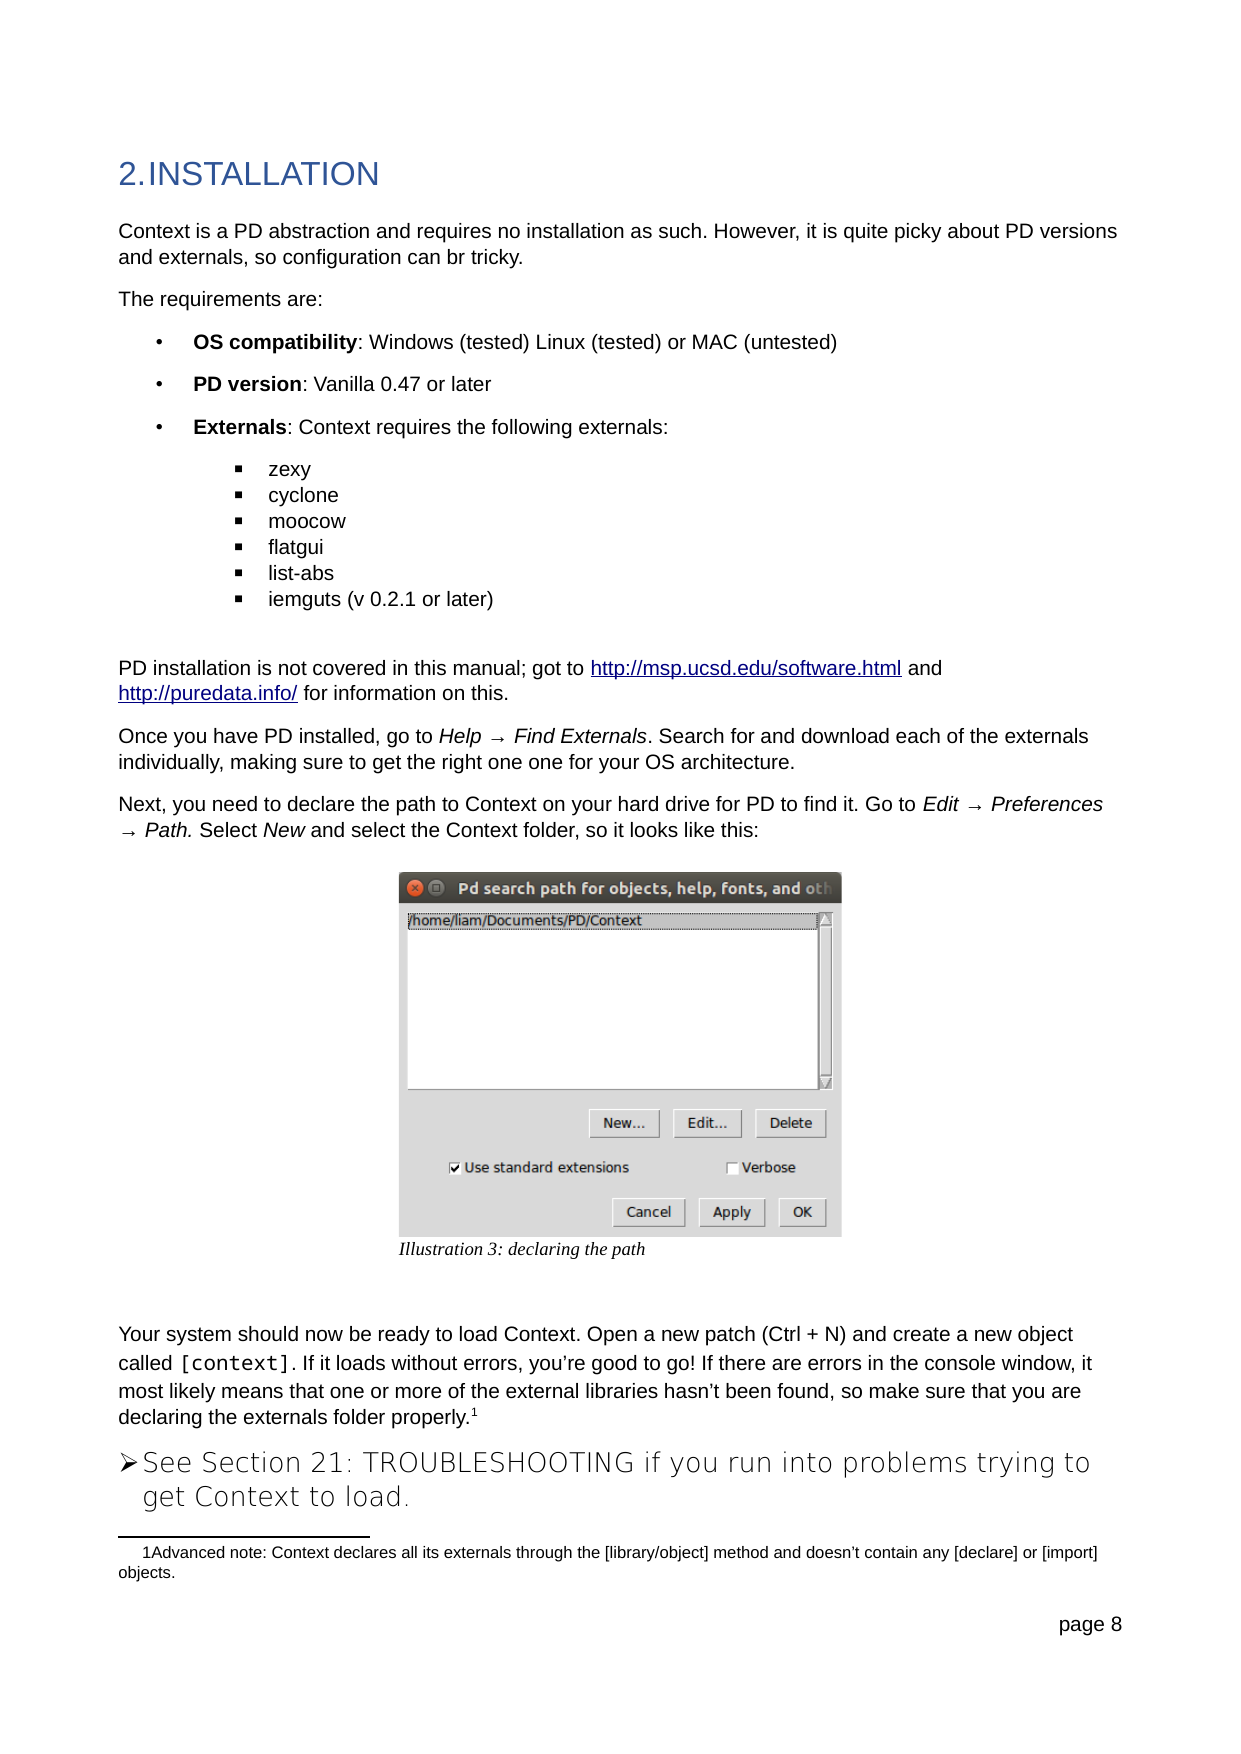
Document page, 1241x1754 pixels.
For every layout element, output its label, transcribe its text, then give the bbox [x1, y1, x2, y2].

text Context is a PD abstraction and requires no installation as such. However, it is quite picky about PD versions and externals, so configuration can br tricky. [118, 219, 1122, 268]
subtitle INSTALLATION [118, 153, 1122, 192]
list cyclone [231, 483, 1122, 507]
list zexy [231, 457, 1122, 481]
list moocow [231, 509, 1122, 533]
text Next, you need to declare the path to Context on your hard drive for PD to find it. Go to Edit → Preferences → Path. Select New and select the Context folder, so it looks like this: [118, 792, 1122, 842]
list iemguts (v 0.2.1 or later) [231, 587, 1122, 611]
list See Section 21: TROUBLESHOOTING if you run into problems trying to get Context to load. [118, 1447, 1122, 1513]
text PD installation is not covered in this manual; got to http://msp.ucsd.edu/software.html and http://puredata.info/ for information on this. [118, 655, 1122, 705]
list Externals: Context requires the following externals: [156, 415, 1122, 439]
list OS compatibility: Windows (tested) Linux (tested) or MAC (untested) [156, 329, 1122, 353]
text Your system should now be ready to load Context. Open a new patch (Ctrl + N) and create a new object called [context]. If it loads without errors, you’re good to go! If there are errors in the console window, it most likely means that one or more of the external libraries hasn’t been found, so make sure that you are declaring the externals folder properly. [118, 1322, 1122, 1428]
text Once you have PD installed, go to Help → Find Externals. Search for and download each of the externals individually, making sure to get the right one one for your OS architecture. [118, 724, 1122, 773]
picture [398, 872, 842, 1237]
text Illustration 3: declaring the path [399, 1237, 842, 1259]
list PD version: Vanilla 0.47 or later [156, 372, 1122, 396]
text Advanced note: Context declares all its externals through the [library/object] method and doesn’t contain any [declare] or [import] objects. [118, 1543, 1122, 1582]
text The requirements are: [118, 287, 1122, 311]
list list-abs [231, 561, 1122, 585]
list flatgui [231, 535, 1122, 559]
